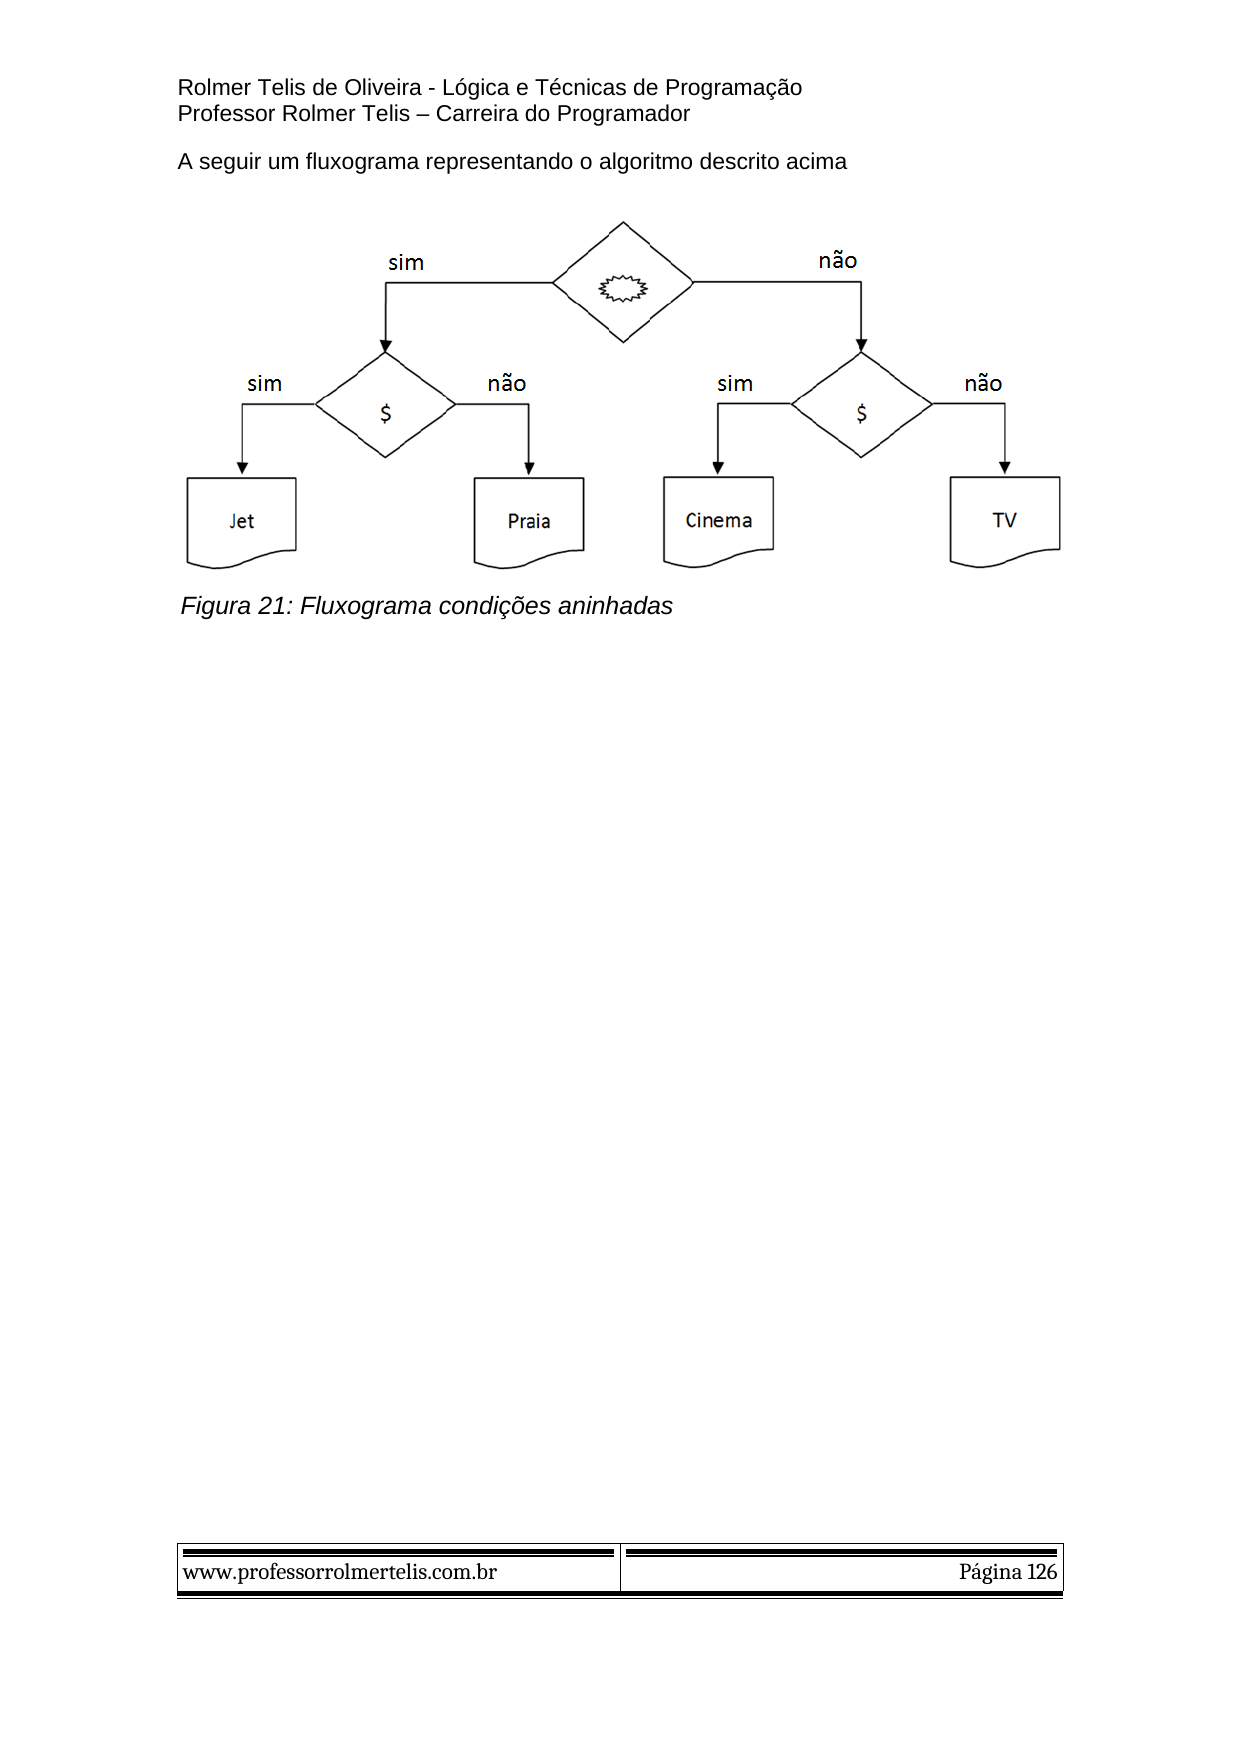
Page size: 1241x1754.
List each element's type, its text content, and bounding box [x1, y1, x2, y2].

text A seguir um fluxograma representando o algoritmo descrito acima [177, 148, 1063, 174]
picture [180, 211, 1067, 582]
text Figura 21: Fluxograma condições aninhadas [180, 582, 1066, 620]
